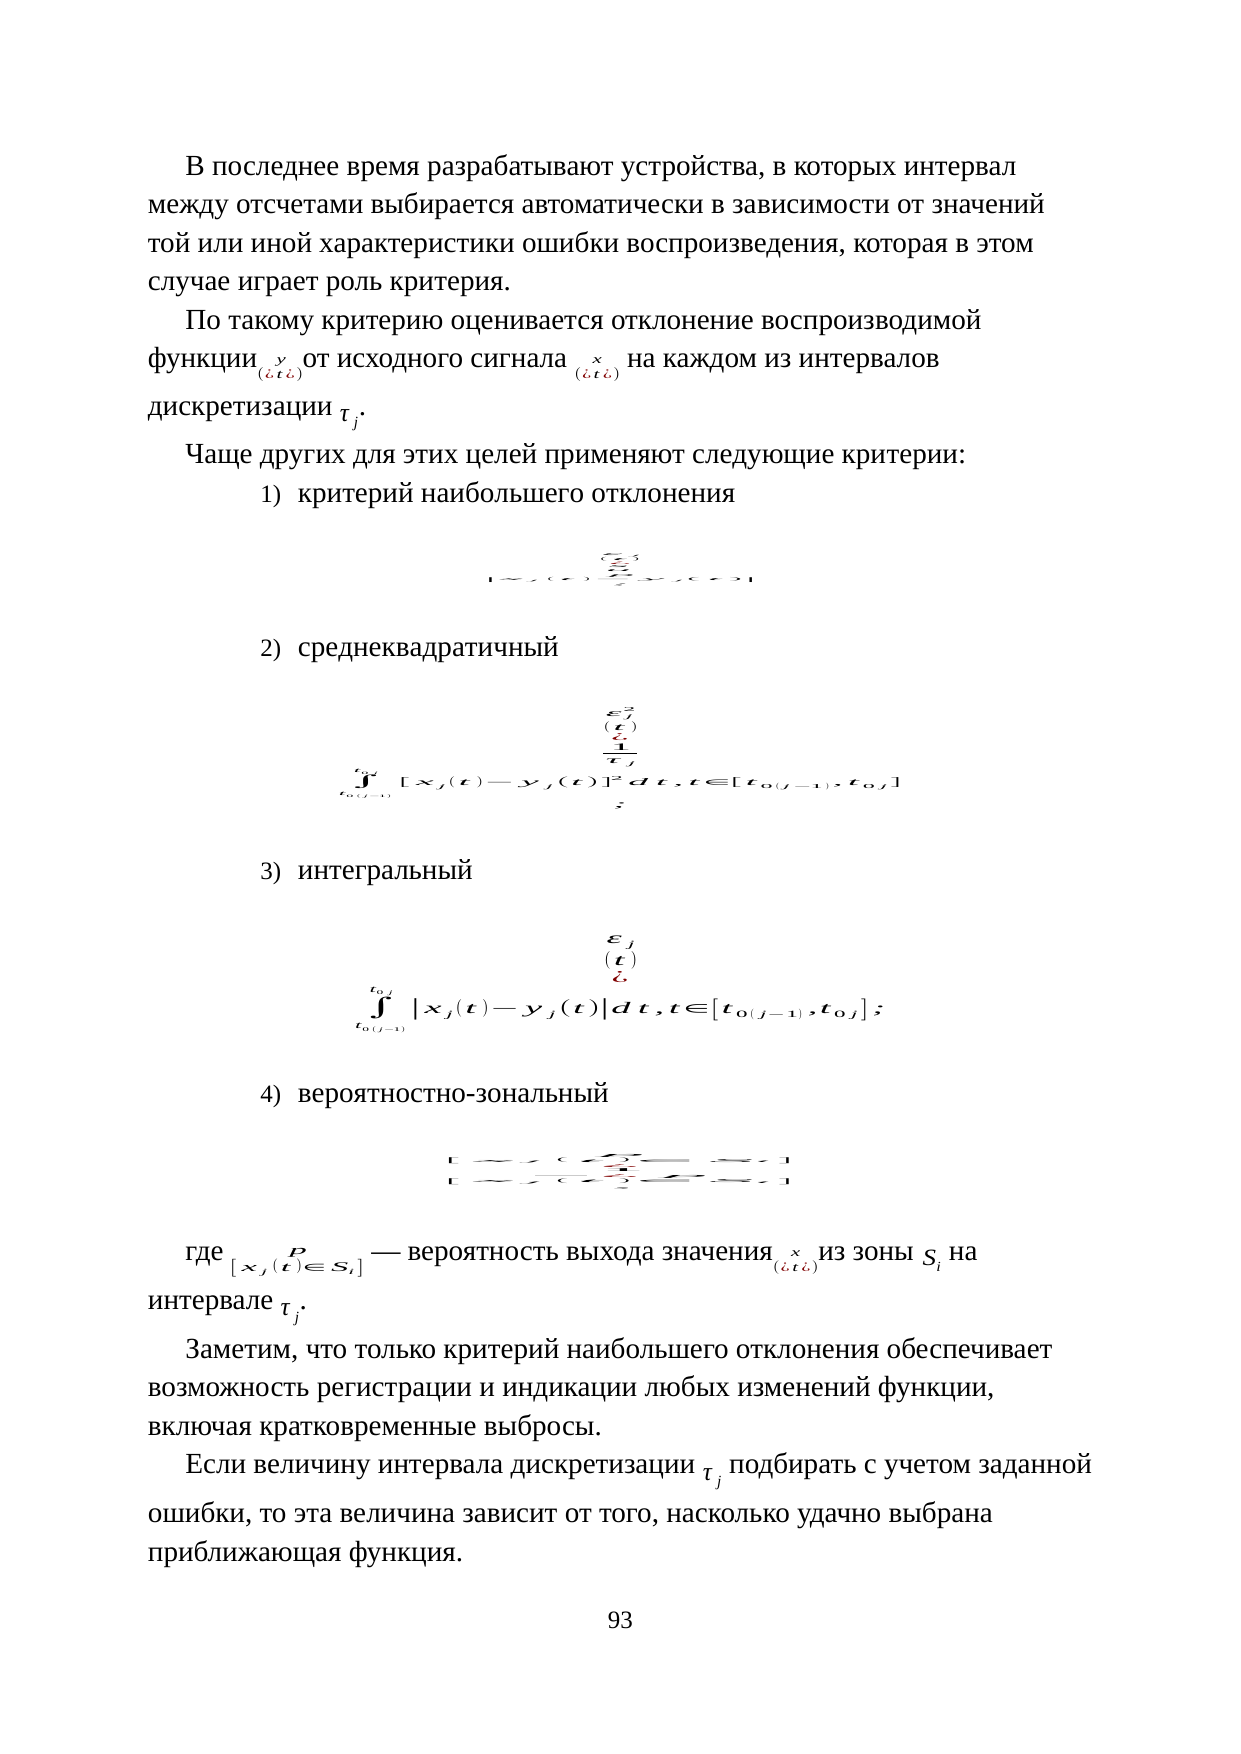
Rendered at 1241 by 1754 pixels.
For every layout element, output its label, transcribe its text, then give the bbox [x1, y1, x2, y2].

text В последнее время разрабатывают устройства, в которых интервал между отсчетами выбирается автоматически в за­висимости от значений той или иной характеристики ошибки воспроизведения, которая в этом случае играет роль кри­терия. [148, 148, 1092, 297]
text Чаще других для этих целей применяют следующие кри­терии: [148, 436, 1092, 470]
text По такому критерию оценивается отклонение воспроиз­водимой функцииот исходного сигнала на каждом из интервалов дискретизации . [148, 302, 1092, 431]
list интегральный [260, 852, 1092, 886]
text Заметим, что только критерий наибольшего отклонения обеспечивает возможность регистрации и индикации любых изменений функции, включая кратковременные выбросы. [148, 1331, 1092, 1441]
list среднеквадратичный [260, 629, 1092, 663]
text где — вероятность выхода значенияиз зоны на интервале . [148, 1233, 1092, 1326]
list критерий наибольшего отклонения [260, 475, 1092, 508]
text Если величину интервала дискретизации подбирать с учетом заданной ошибки, то эта величина зависит от того, насколько удачно выбрана приближающая функция. [148, 1446, 1092, 1567]
list вероятностно-зональный [260, 1075, 1092, 1109]
